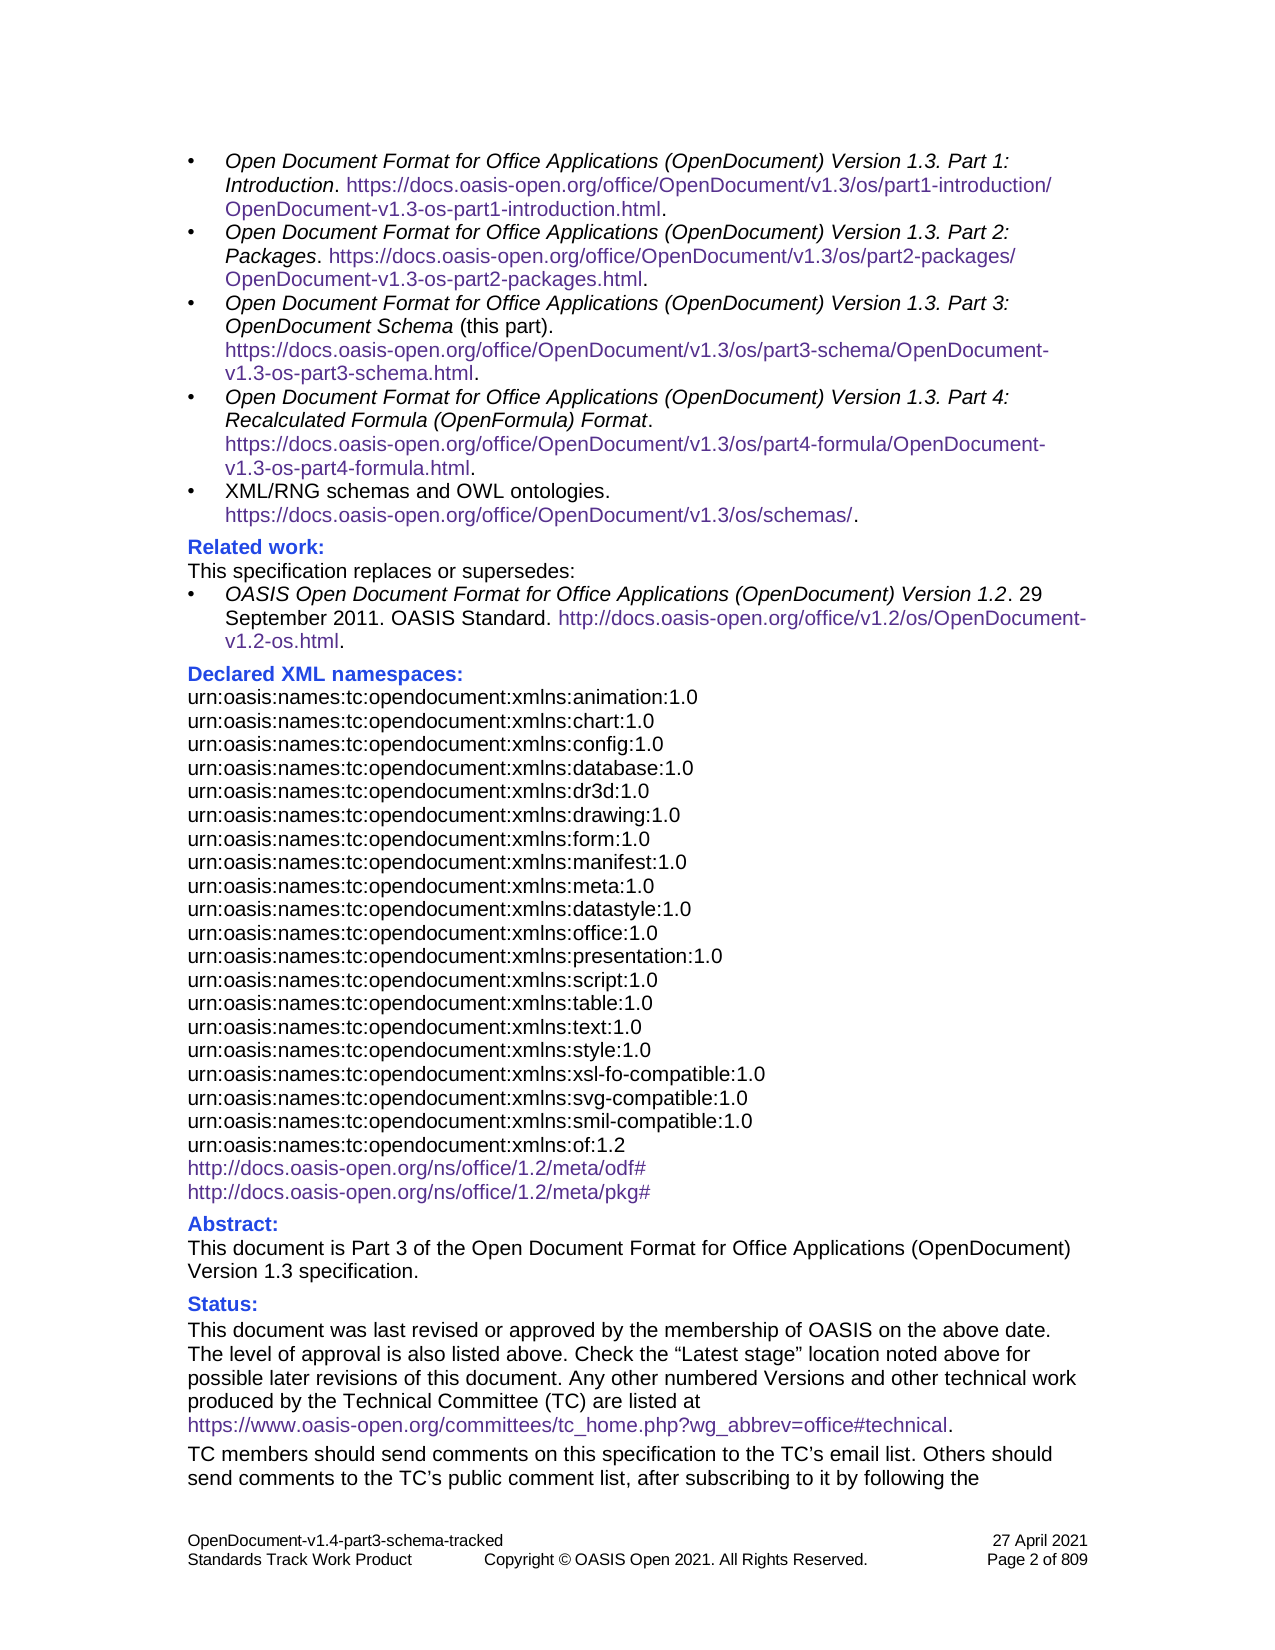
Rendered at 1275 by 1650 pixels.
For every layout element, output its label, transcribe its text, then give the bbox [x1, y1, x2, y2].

list Open Document Format for Office Applications (OpenDocument) Version 1.3. Part 2: Packages. https://docs.oasis-open.org/office/OpenDocument/v1.3/os/part2-packages/OpenDocument-v1.3-os-part2-packages.html. [187, 221, 1088, 291]
list Open Document Format for Office Applications (OpenDocument) Version 1.3. Part 1: Introduction. https://docs.oasis-open.org/office/OpenDocument/v1.3/os/part1-introduction/OpenDocument-v1.3-os-part1-introduction.html. [187, 150, 1088, 221]
title Related work: [187, 536, 1088, 559]
list XML/RNG schemas and OWL ontologies. https://docs.oasis-open.org/office/OpenDocument/v1.3/os/schemas/. [187, 479, 1088, 527]
title This specification replaces or supersedes: [187, 559, 1088, 583]
text This document was last revised or approved by the membership of OASIS on the above date. The level of approval is also listed above. Check the “Latest stage” location noted above for possible later revisions of this document. Any other numbered Versions and other technical work produced by the Technical Committee (TC) are listed at https://www.oasis-open.org/committees/tc_home.php?wg_abbrev=office#technical. [187, 1319, 1088, 1437]
title urn:oasis:names:tc:opendocument:xmlns:animation:1.0 urn:oasis:names:tc:opendocument:xmlns:chart:1.0 urn:oasis:names:tc:opendocument:xmlns:config:1.0 urn:oasis:names:tc:opendocument:xmlns:database:1.0 urn:oasis:names:tc:opendocument:xmlns:dr3d:1.0 urn:oasis:names:tc:opendocument:xmlns:drawing:1.0 urn:oasis:names:tc:opendocument:xmlns:form:1.0 urn:oasis:names:tc:opendocument:xmlns:manifest:1.0 urn:oasis:names:tc:opendocument:xmlns:meta:1.0 urn:oasis:names:tc:opendocument:xmlns:datastyle:1.0 urn:oasis:names:tc:opendocument:xmlns:office:1.0 urn:oasis:names:tc:opendocument:xmlns:presentation:1.0 urn:oasis:names:tc:opendocument:xmlns:script:1.0 urn:oasis:names:tc:opendocument:xmlns:table:1.0 urn:oasis:names:tc:opendocument:xmlns:text:1.0 urn:oasis:names:tc:opendocument:xmlns:style:1.0 urn:oasis:names:tc:opendocument:xmlns:xsl-fo-compatible:1.0 urn:oasis:names:tc:opendocument:xmlns:svg-compatible:1.0 urn:oasis:names:tc:opendocument:xmlns:smil-compatible:1.0 urn:oasis:names:tc:opendocument:xmlns:of:1.2 http://docs.oasis-open.org/ns/office/1.2/meta/odf# [187, 686, 1088, 1180]
list Open Document Format for Office Applications (OpenDocument) Version 1.3. Part 3: OpenDocument Schema (this part). https://docs.oasis-open.org/office/OpenDocument/v1.3/os/part3-schema/OpenDocument-v1.3-os-part3-schema.html. [187, 291, 1088, 385]
list Open Document Format for Office Applications (OpenDocument) Version 1.3. Part 4: Recalculated Formula (OpenFormula) Format. https://docs.oasis-open.org/office/OpenDocument/v1.3/os/part4-formula/OpenDocument-v1.3-os-part4-formula.html. [187, 385, 1088, 479]
text TC members should send comments on this specification to the TC’s email list. Others should send comments to the TC’s public comment list, after subscribing to it by following the [187, 1443, 1088, 1490]
text This document is Part 3 of the Open Document Format for Office Applications (OpenDocument) Version 1.3 specification. [187, 1236, 1088, 1283]
list OASIS Open Document Format for Office Applications (OpenDocument) Version 1.2. 29 September 2011. OASIS Standard. http://docs.oasis-open.org/office/v1.2/os/OpenDocument-v1.2-os.html. [187, 583, 1088, 653]
title Declared XML namespaces: [187, 662, 1088, 686]
title Abstract: [187, 1213, 1088, 1236]
title Status: [187, 1292, 1088, 1316]
title http://docs.oasis-open.org/ns/office/1.2/meta/pkg# [187, 1180, 1088, 1204]
